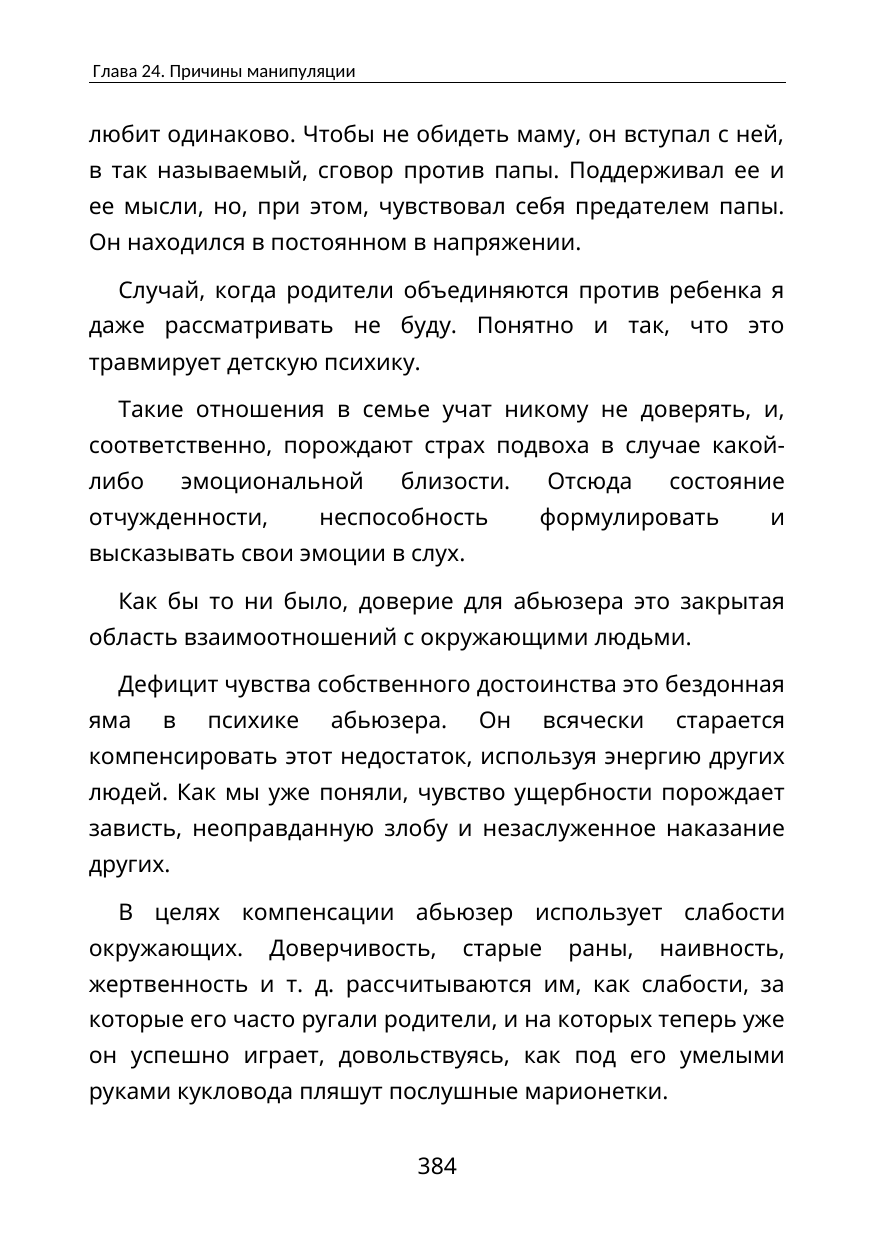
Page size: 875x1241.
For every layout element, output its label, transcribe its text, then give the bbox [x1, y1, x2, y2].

text любит одинаково. Чтобы не обидеть маму, он вступал с ней, в так называемый, сговор против папы. Поддерживал ее и ее мысли, но, при этом, чувствовал себя предателем папы. Он находился в постоянном в напряжении. [88, 118, 786, 257]
text Как бы то ни было, доверие для абьюзера это закрытая область взаимоотношений с окружающими людьми. [88, 584, 786, 652]
text В целях компенсации абьюзер использует слабости окружающих. Доверчивость, старые раны, наивность, жертвенность и т. д. рассчитываются им, как слабости, за которые его часто ругали родители, и на которых теперь уже он успешно играет, довольствуясь, как под его умелыми руками кукловода пляшут послушные марионетки. [88, 896, 786, 1107]
text Такие отношения в семье учат никому не доверять, и, соответственно, порождают страх подвоха в случае какой-либо эмоциональной близости. Отсюда состояние отчужденности, неспособность формулировать и высказывать свои эмоции в слух. [88, 393, 786, 568]
text Случай, когда родители объединяются против ребенка я даже рассматривать не буду. Понятно и так, что это травмирует детскую психику. [88, 273, 786, 377]
text Дефицит чувства собственного достоинства это бездонная яма в психике абьюзера. Он всячески старается компенсировать этот недостаток, используя энергию других людей. Как мы уже поняли, чувство ущербности порождает зависть, неоправданную злобу и незаслуженное наказание других. [88, 668, 786, 879]
